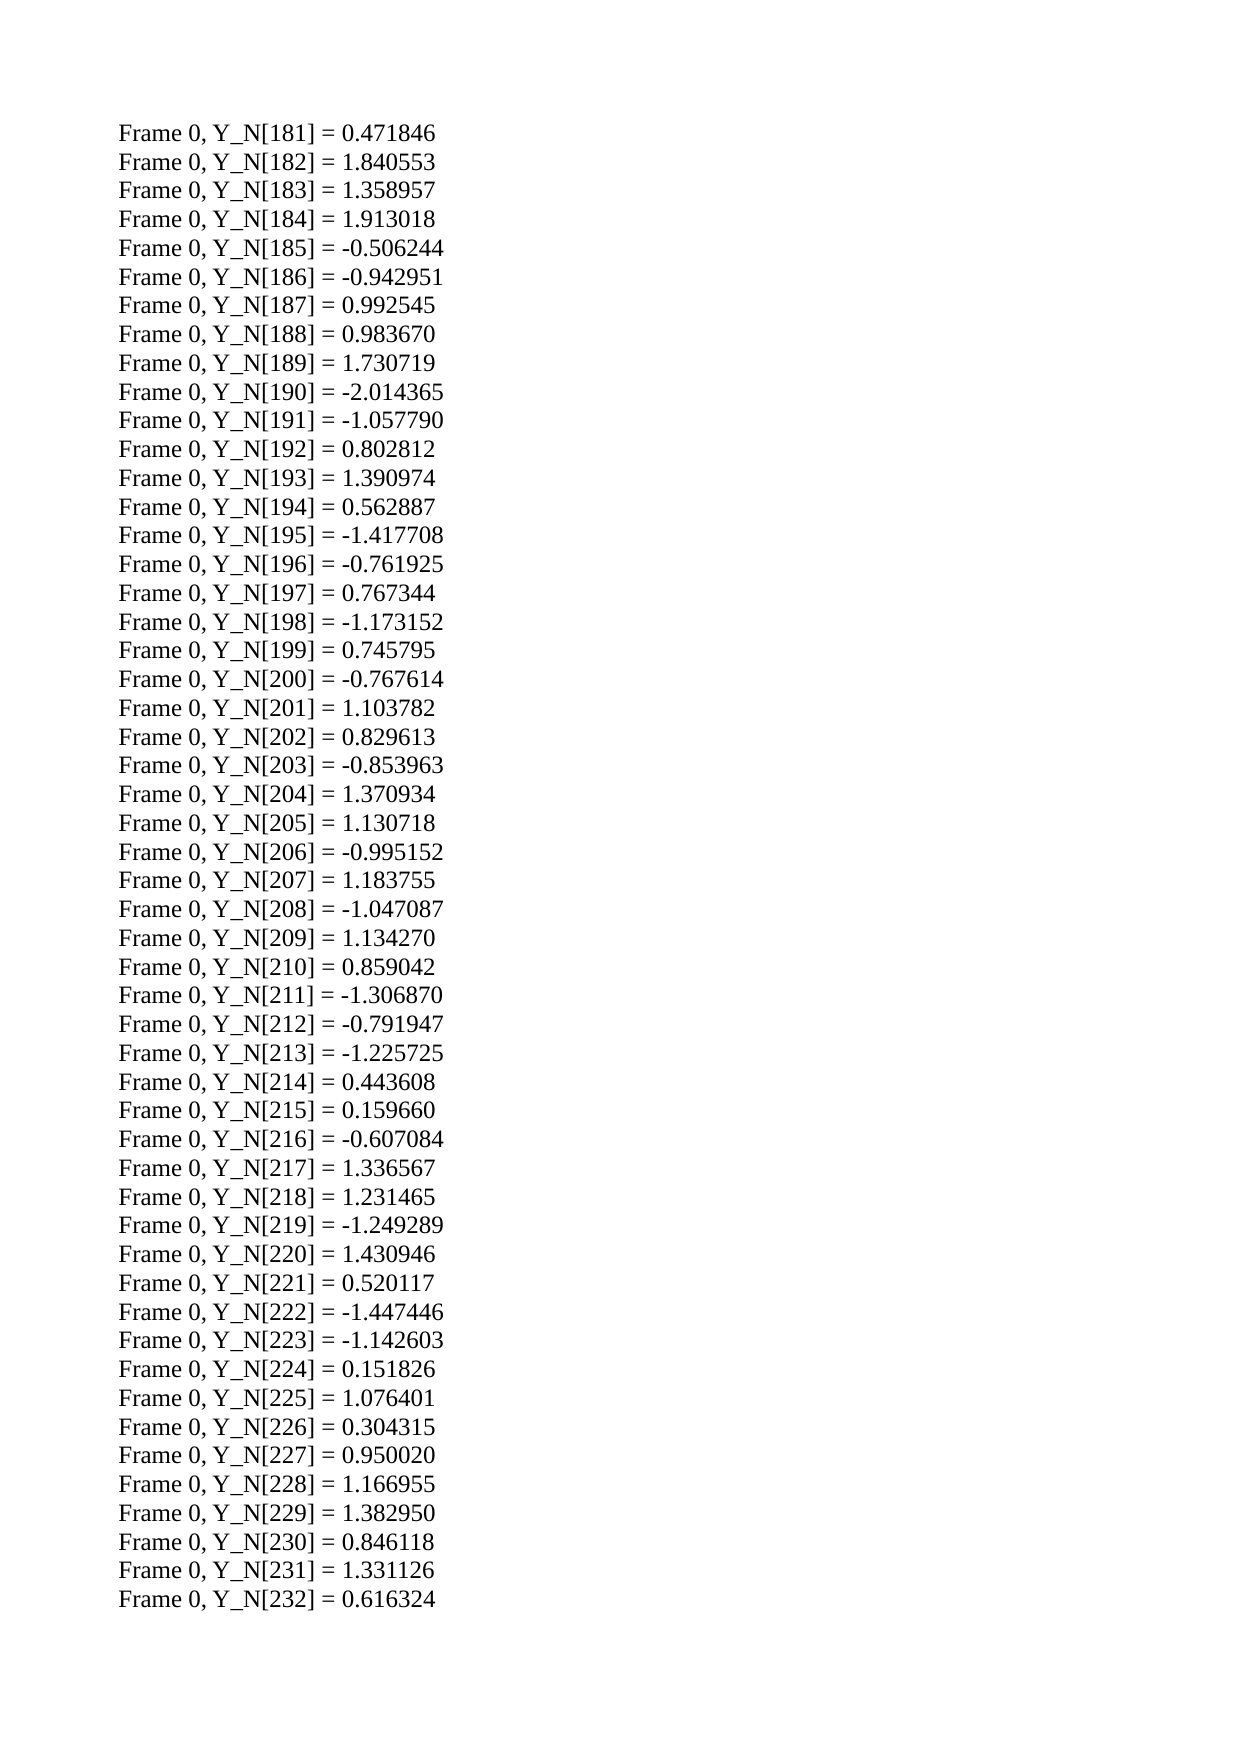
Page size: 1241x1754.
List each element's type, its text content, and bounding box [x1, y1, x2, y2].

text Frame 0, Y_N[226] = 0.304315 [118, 1412, 1122, 1441]
text Frame 0, Y_N[185] = -0.506244 [118, 233, 1122, 262]
text Frame 0, Y_N[210] = 0.859042 [118, 952, 1122, 981]
text Frame 0, Y_N[201] = 1.103782 [118, 693, 1122, 722]
text Frame 0, Y_N[194] = 0.562887 [118, 492, 1122, 521]
text Frame 0, Y_N[213] = -1.225725 [118, 1038, 1122, 1067]
text Frame 0, Y_N[230] = 0.846118 [118, 1527, 1122, 1556]
text Frame 0, Y_N[219] = -1.249289 [118, 1211, 1122, 1239]
text Frame 0, Y_N[197] = 0.767344 [118, 578, 1122, 607]
text Frame 0, Y_N[202] = 0.829613 [118, 722, 1122, 751]
text Frame 0, Y_N[188] = 0.983670 [118, 319, 1122, 348]
text Frame 0, Y_N[209] = 1.134270 [118, 923, 1122, 952]
text Frame 0, Y_N[220] = 1.430946 [118, 1239, 1122, 1268]
text Frame 0, Y_N[184] = 1.913018 [118, 204, 1122, 233]
text Frame 0, Y_N[182] = 1.840553 [118, 147, 1122, 176]
text Frame 0, Y_N[211] = -1.306870 [118, 981, 1122, 1009]
text Frame 0, Y_N[196] = -0.761925 [118, 549, 1122, 578]
text Frame 0, Y_N[192] = 0.802812 [118, 434, 1122, 463]
text Frame 0, Y_N[228] = 1.166955 [118, 1469, 1122, 1498]
text Frame 0, Y_N[214] = 0.443608 [118, 1067, 1122, 1096]
text Frame 0, Y_N[199] = 0.745795 [118, 636, 1122, 664]
text Frame 0, Y_N[225] = 1.076401 [118, 1383, 1122, 1412]
text Frame 0, Y_N[186] = -0.942951 [118, 262, 1122, 291]
text Frame 0, Y_N[189] = 1.730719 [118, 348, 1122, 377]
text Frame 0, Y_N[191] = -1.057790 [118, 406, 1122, 434]
text Frame 0, Y_N[204] = 1.370934 [118, 779, 1122, 808]
text Frame 0, Y_N[221] = 0.520117 [118, 1268, 1122, 1297]
text Frame 0, Y_N[205] = 1.130718 [118, 808, 1122, 837]
text Frame 0, Y_N[190] = -2.014365 [118, 377, 1122, 406]
text Frame 0, Y_N[222] = -1.447446 [118, 1297, 1122, 1326]
text Frame 0, Y_N[200] = -0.767614 [118, 664, 1122, 693]
text Frame 0, Y_N[232] = 0.616324 [118, 1584, 1122, 1613]
text Frame 0, Y_N[198] = -1.173152 [118, 607, 1122, 636]
text Frame 0, Y_N[217] = 1.336567 [118, 1153, 1122, 1182]
text Frame 0, Y_N[218] = 1.231465 [118, 1182, 1122, 1211]
text Frame 0, Y_N[227] = 0.950020 [118, 1441, 1122, 1469]
text Frame 0, Y_N[207] = 1.183755 [118, 866, 1122, 894]
text Frame 0, Y_N[223] = -1.142603 [118, 1326, 1122, 1354]
text Frame 0, Y_N[203] = -0.853963 [118, 751, 1122, 779]
text Frame 0, Y_N[187] = 0.992545 [118, 291, 1122, 319]
text Frame 0, Y_N[195] = -1.417708 [118, 521, 1122, 549]
text Frame 0, Y_N[193] = 1.390974 [118, 463, 1122, 492]
text Frame 0, Y_N[181] = 0.471846 [118, 118, 1122, 147]
text Frame 0, Y_N[224] = 0.151826 [118, 1354, 1122, 1383]
text Frame 0, Y_N[216] = -0.607084 [118, 1124, 1122, 1153]
text Frame 0, Y_N[229] = 1.382950 [118, 1498, 1122, 1527]
text Frame 0, Y_N[212] = -0.791947 [118, 1009, 1122, 1038]
text Frame 0, Y_N[215] = 0.159660 [118, 1096, 1122, 1124]
text Frame 0, Y_N[231] = 1.331126 [118, 1556, 1122, 1584]
text Frame 0, Y_N[208] = -1.047087 [118, 894, 1122, 923]
text Frame 0, Y_N[183] = 1.358957 [118, 176, 1122, 204]
text Frame 0, Y_N[206] = -0.995152 [118, 837, 1122, 866]
